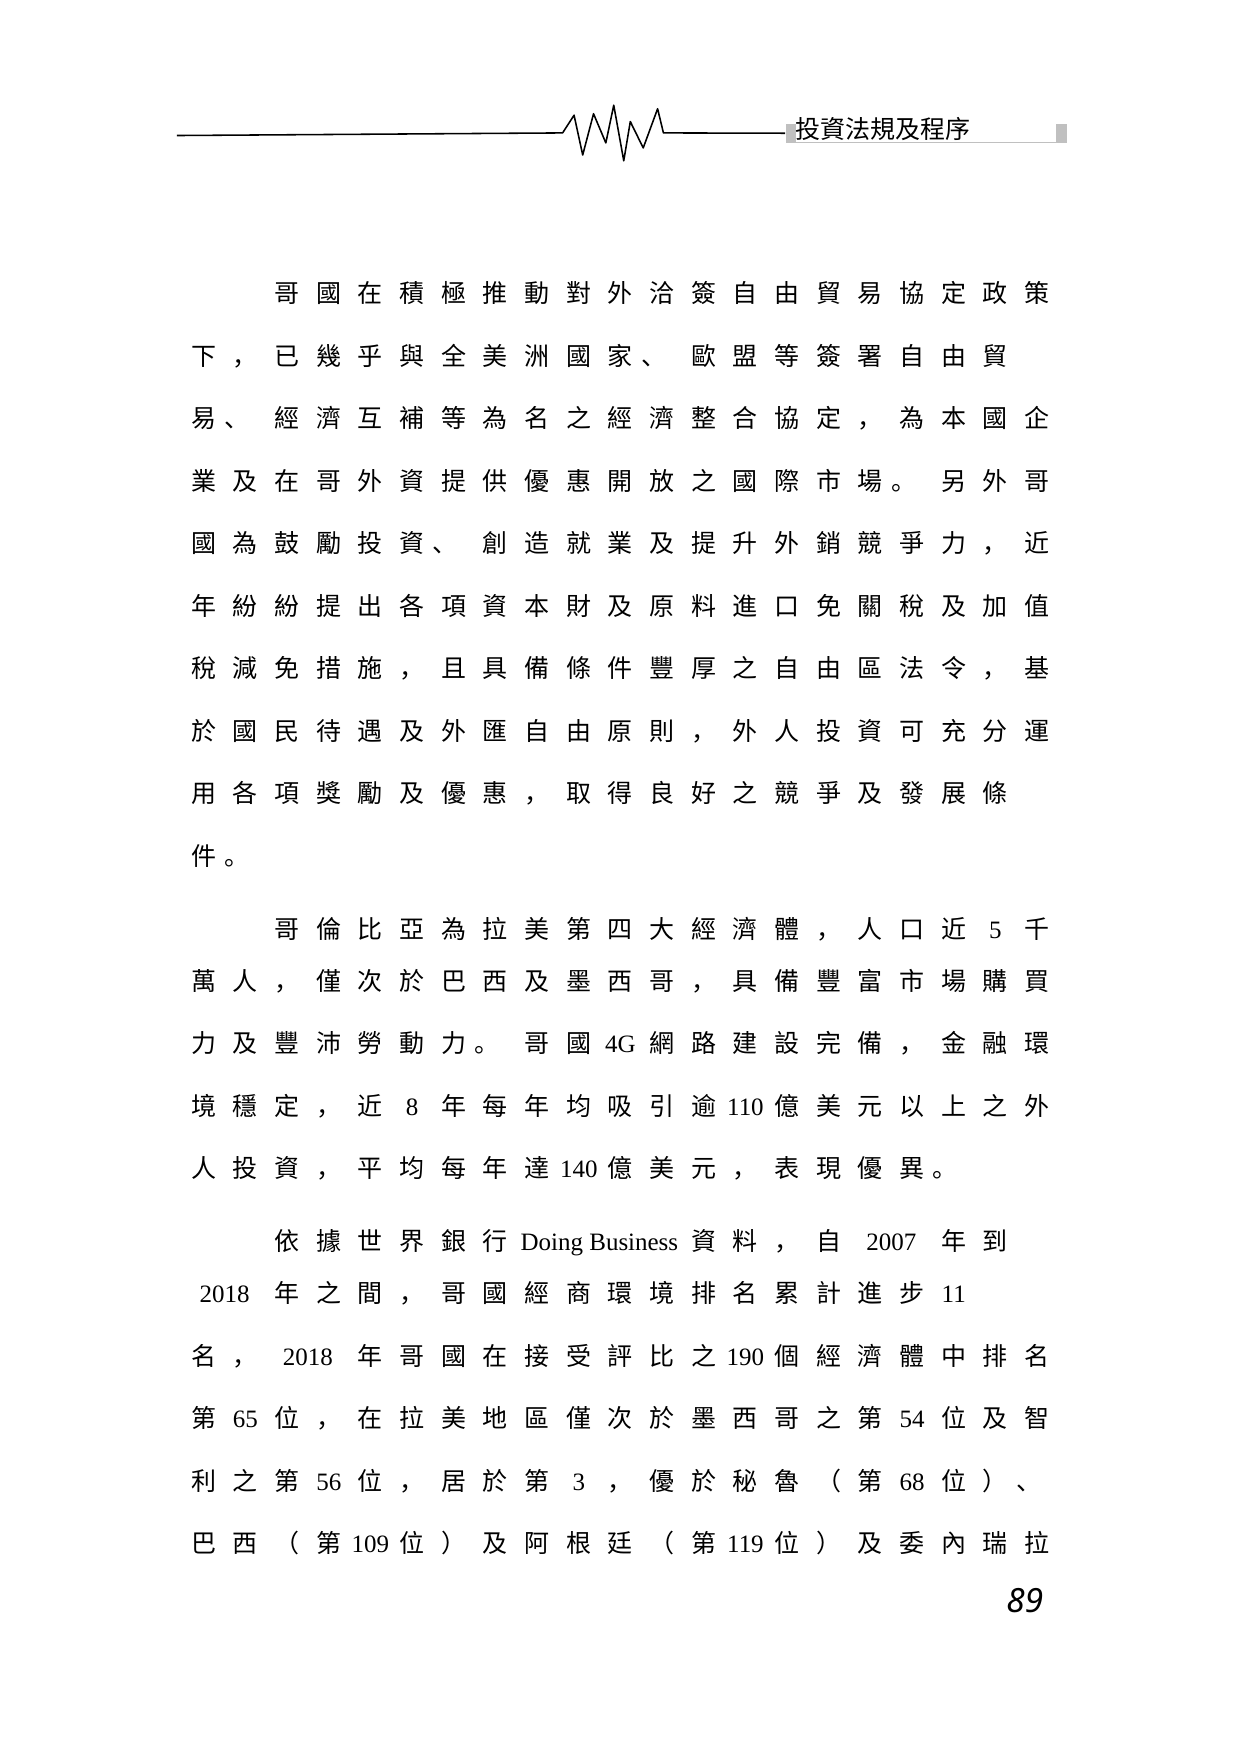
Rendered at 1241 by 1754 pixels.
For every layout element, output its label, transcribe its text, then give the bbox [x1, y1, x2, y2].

text 哥倫比亞為拉美第四大經濟體，人口近5千萬人，僅次於巴西及墨西哥，具備豐富市場購買力及豐沛勞動力。哥國4G網路建設完備，金融環境穩定，近8年每年均吸引逾110億美元以上之外人投資，平均每年達140億美元，表現優異。 [183, 875, 1058, 1188]
text 哥國在積極推動對外洽簽自由貿易協定政策下，已幾乎與全美洲國家、歐盟等簽署自由貿易、經濟互補等為名之經濟整合協定，為本國企業及在哥外資提供優惠開放之國際市場。另外哥國為鼓勵投資、創造就業及提升外銷競爭力，近年紛紛提出各項資本財及原料進口免關稅及加值稅減免措施，且具備條件豐厚之自由區法令，基於國民待遇及外匯自由原則，外人投資可充分運用各項獎勵及優惠，取得良好之競爭及發展條件。 [183, 250, 1058, 875]
text 依據世界銀行Doing Business資料，自2007年到2018年之間，哥國經商環境排名累計進步11名，2018年哥國在接受評比之190個經濟體中排名第65位，在拉美地區僅次於墨西哥之第54位及智利之第56位，居於第3，優於秘魯（第68位）、巴西（第109位）及阿根廷（第119位）及委內瑞拉 [183, 1188, 1058, 1563]
